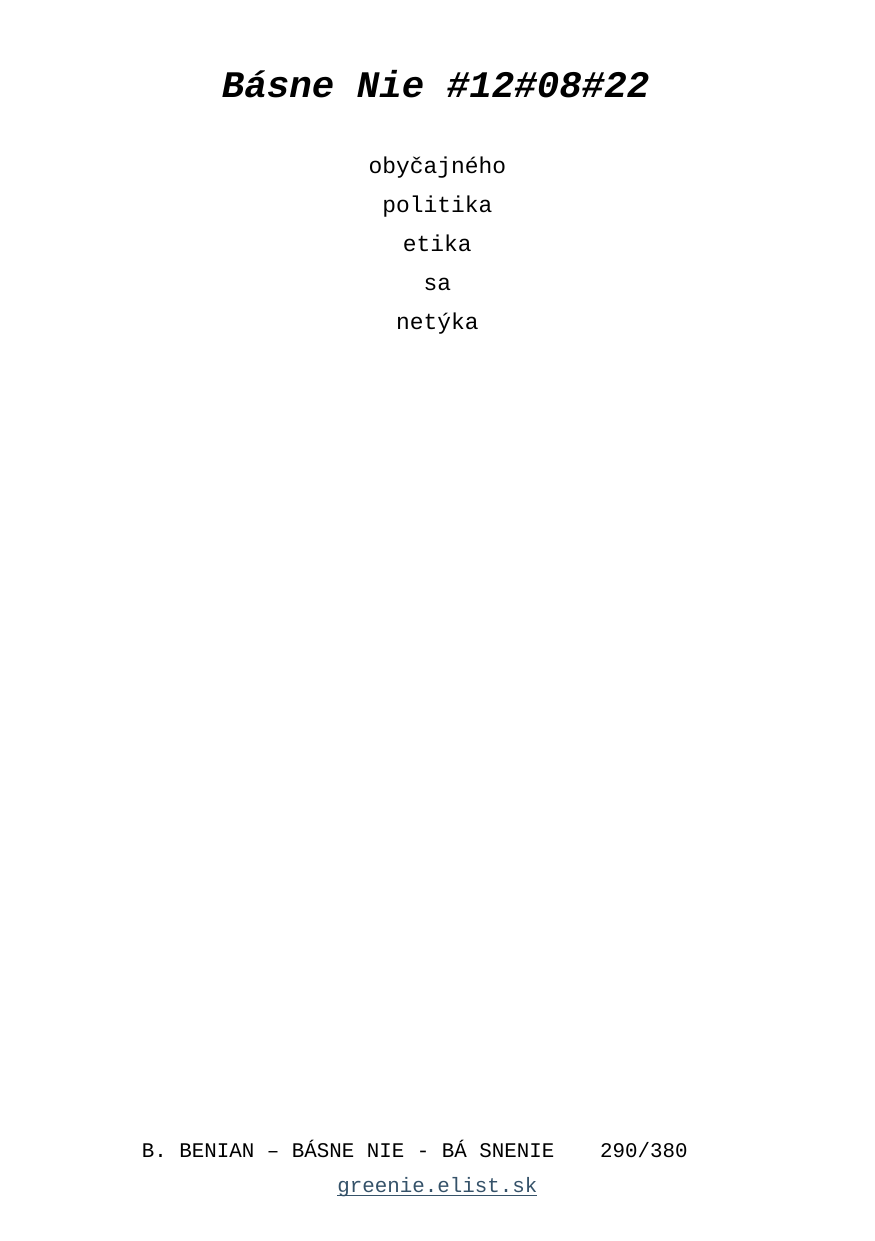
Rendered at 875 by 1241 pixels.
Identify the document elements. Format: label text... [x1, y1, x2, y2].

text obyčajného politika etika sa netýka [41, 155, 833, 375]
subtitle Básne Nie #12#08#22 [41, 66, 833, 109]
